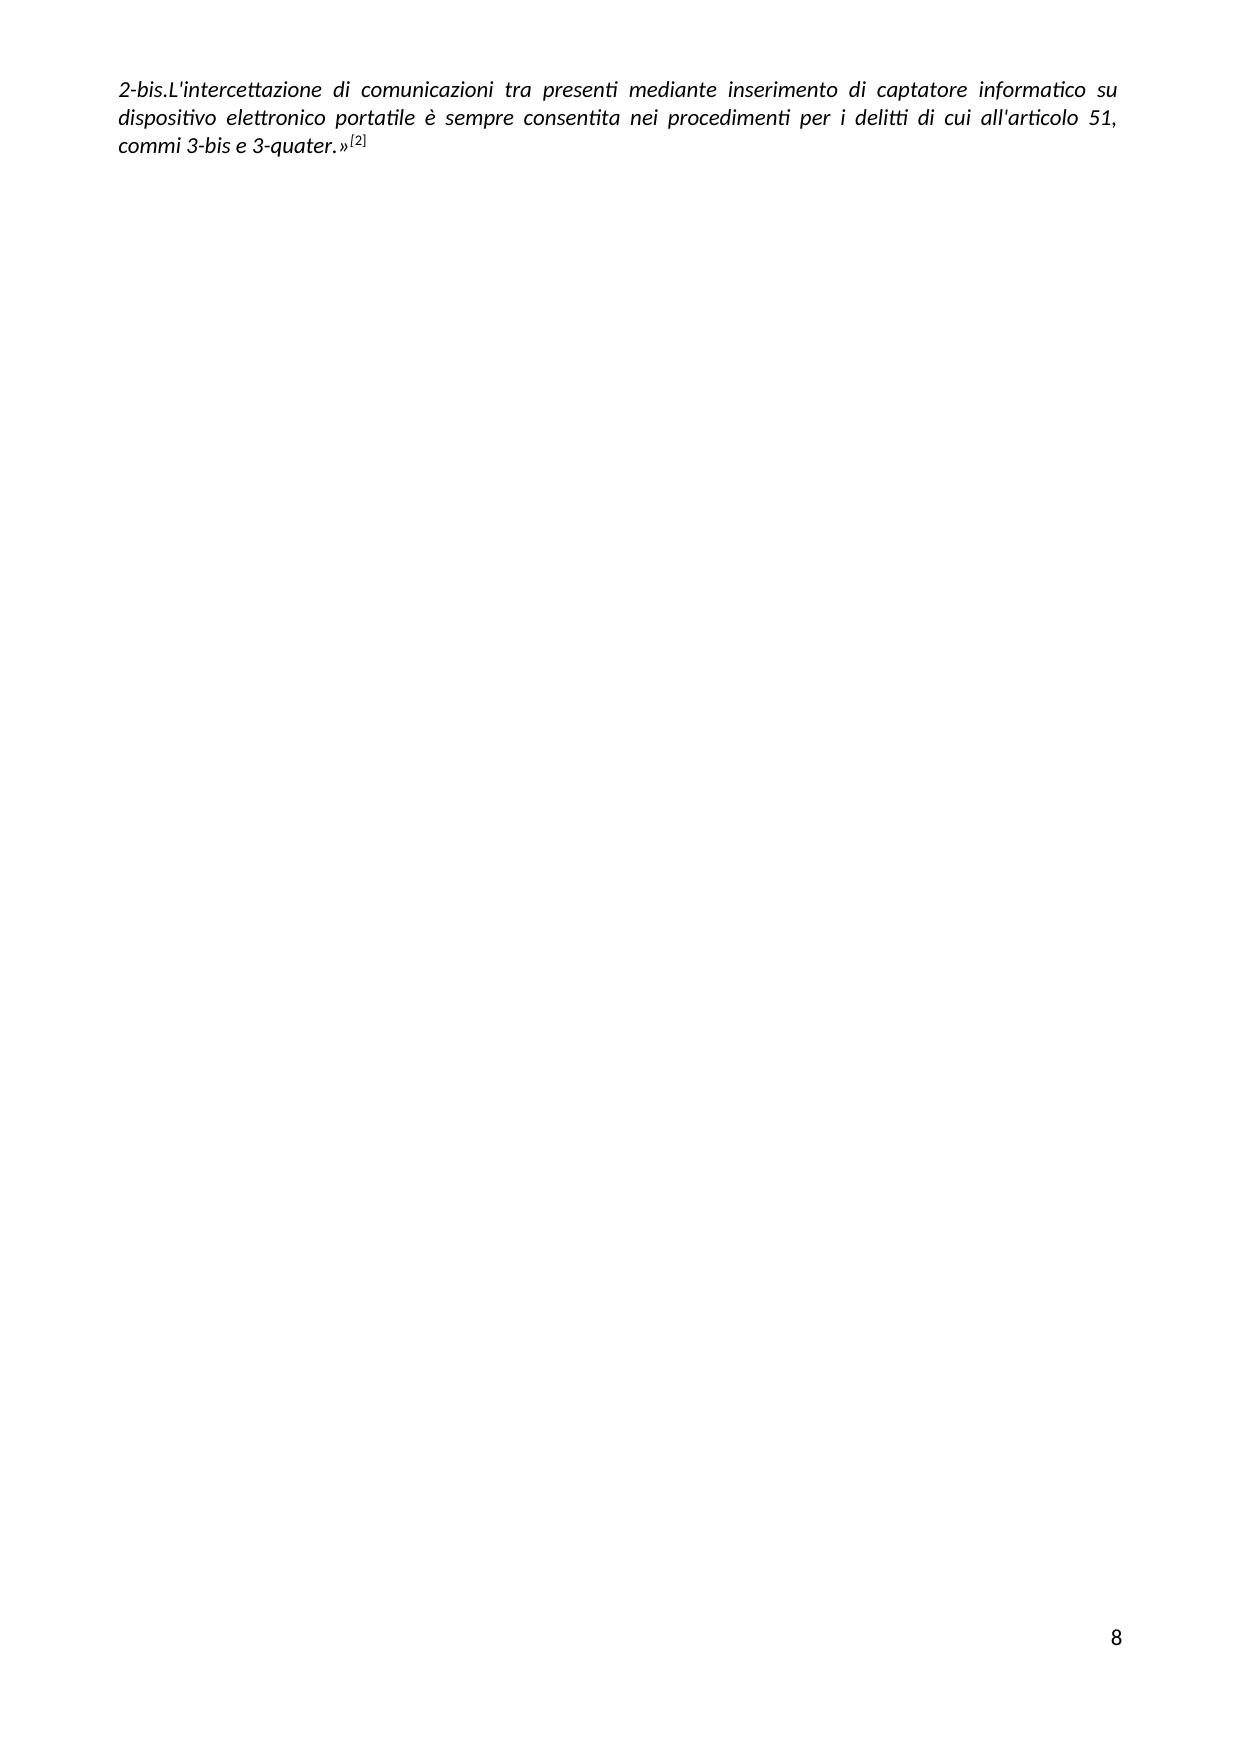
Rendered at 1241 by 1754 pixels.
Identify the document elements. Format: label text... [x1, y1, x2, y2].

text 2-bis.L'intercettazione di comunicazioni tra presenti mediante inserimento di captatore informatico su dispositivo elettronico portatile è sempre consentita nei procedimenti per i delitti di cui all'articolo 51, commi 3-bis e 3-quater.»[2] [118, 75, 1122, 159]
